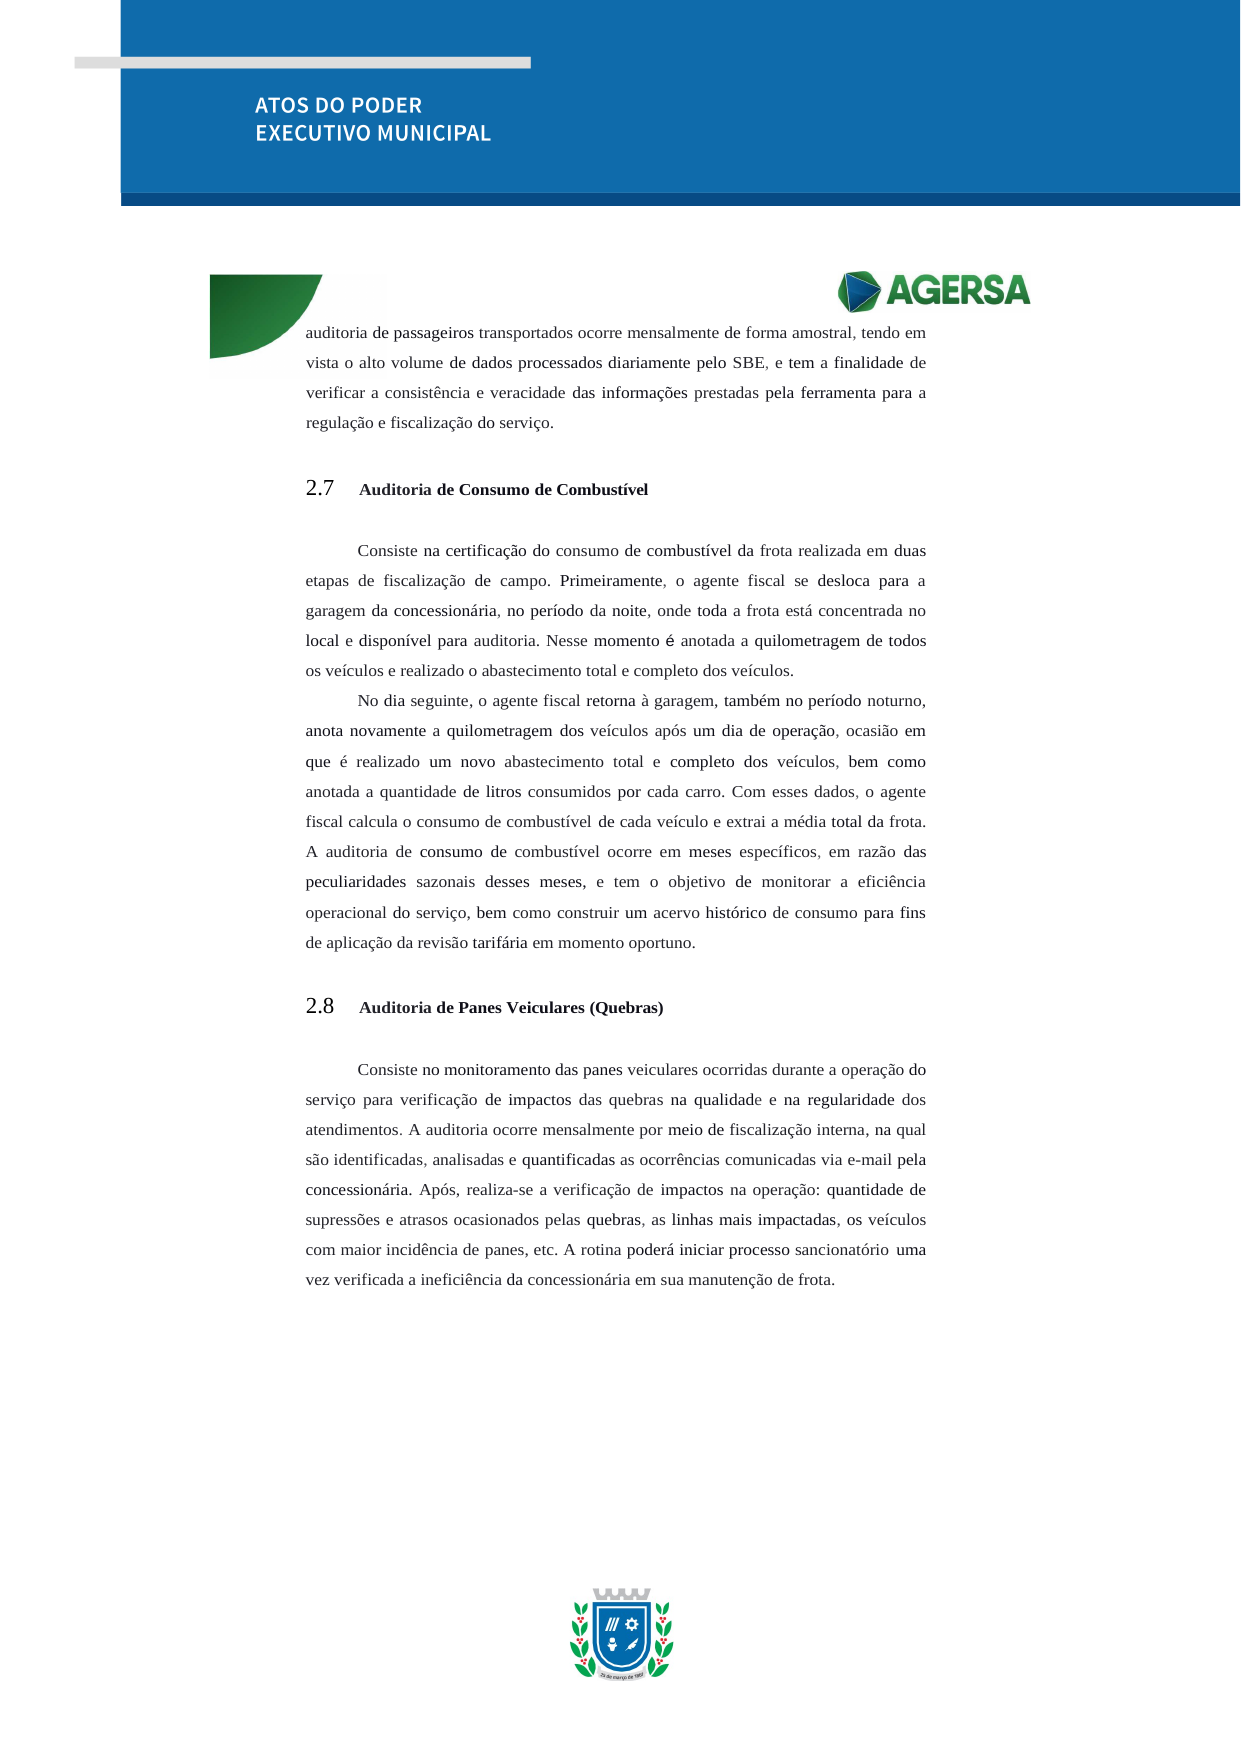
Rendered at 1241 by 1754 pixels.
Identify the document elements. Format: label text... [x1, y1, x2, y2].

picture [837, 271, 1031, 313]
list Auditoria de Panes Veiculares (Quebras) [306, 992, 1240, 1018]
list Auditoria de Consumo de Combustível [306, 473, 1240, 500]
picture [569, 1588, 674, 1681]
picture [209, 274, 387, 379]
picture [74, 0, 1241, 206]
text auditoria de passageiros transportados ocorre mensalmente de forma amostral, tendo em vista o alto volume de dados processados diariamente pelo SBE, e tem a finalidade de verificar a consistência e veracidade das informações prestadas pela ferramenta para a regulação e fiscalização do serviço. [305, 323, 926, 432]
text Consiste no monitoramento das panes veiculares ocorridas durante a operação do serviço para verificação de impactos das quebras na qualidade e na regularidade dos atendimentos. A auditoria ocorre mensalmente por meio de fiscalização interna, na qual são identificadas, analisadas e quantificadas as ocorrências comunicadas via e-mail pela concessionária. Após, realiza-se a verificação de impactos na operação: quantidade de supressões e atrasos ocasionados pelas quebras, as linhas mais impactadas, os veículos com maior incidência de panes, etc. A rotina poderá iniciar processo sancionatório uma vez verificada a ineficiência da concessionária em sua manutenção de frota. [305, 1060, 926, 1289]
text Consiste na certificação do consumo de combustível da frota realizada em duas etapas de fiscalização de campo. Primeiramente, o agente fiscal se desloca para a garagem da concessionária, no período da noite, onde toda a frota está concentrada no local e disponível para auditoria. Nesse momento é anotada a quilometragem de todos os veículos e realizado o abastecimento total e completo dos veículos. [305, 541, 926, 680]
text No dia seguinte, o agente fiscal retorna à garagem, também no período noturno, anota novamente a quilometragem dos veículos após um dia de operação, ocasião em que é realizado um novo abastecimento total e completo dos veículos, bem como anotada a quantidade de litros consumidos por cada carro. Com esses dados, o agente fiscal calcula o consumo de combustível de cada veículo e extrai a média total da frota. A auditoria de consumo de combustível ocorre em meses específicos, em razão das peculiaridades sazonais desses meses, e tem o objetivo de monitorar a eficiência operacional do serviço, bem como construir um acervo histórico de consumo para fins de aplicação da revisão tarifária em momento oportuno. [305, 691, 926, 952]
